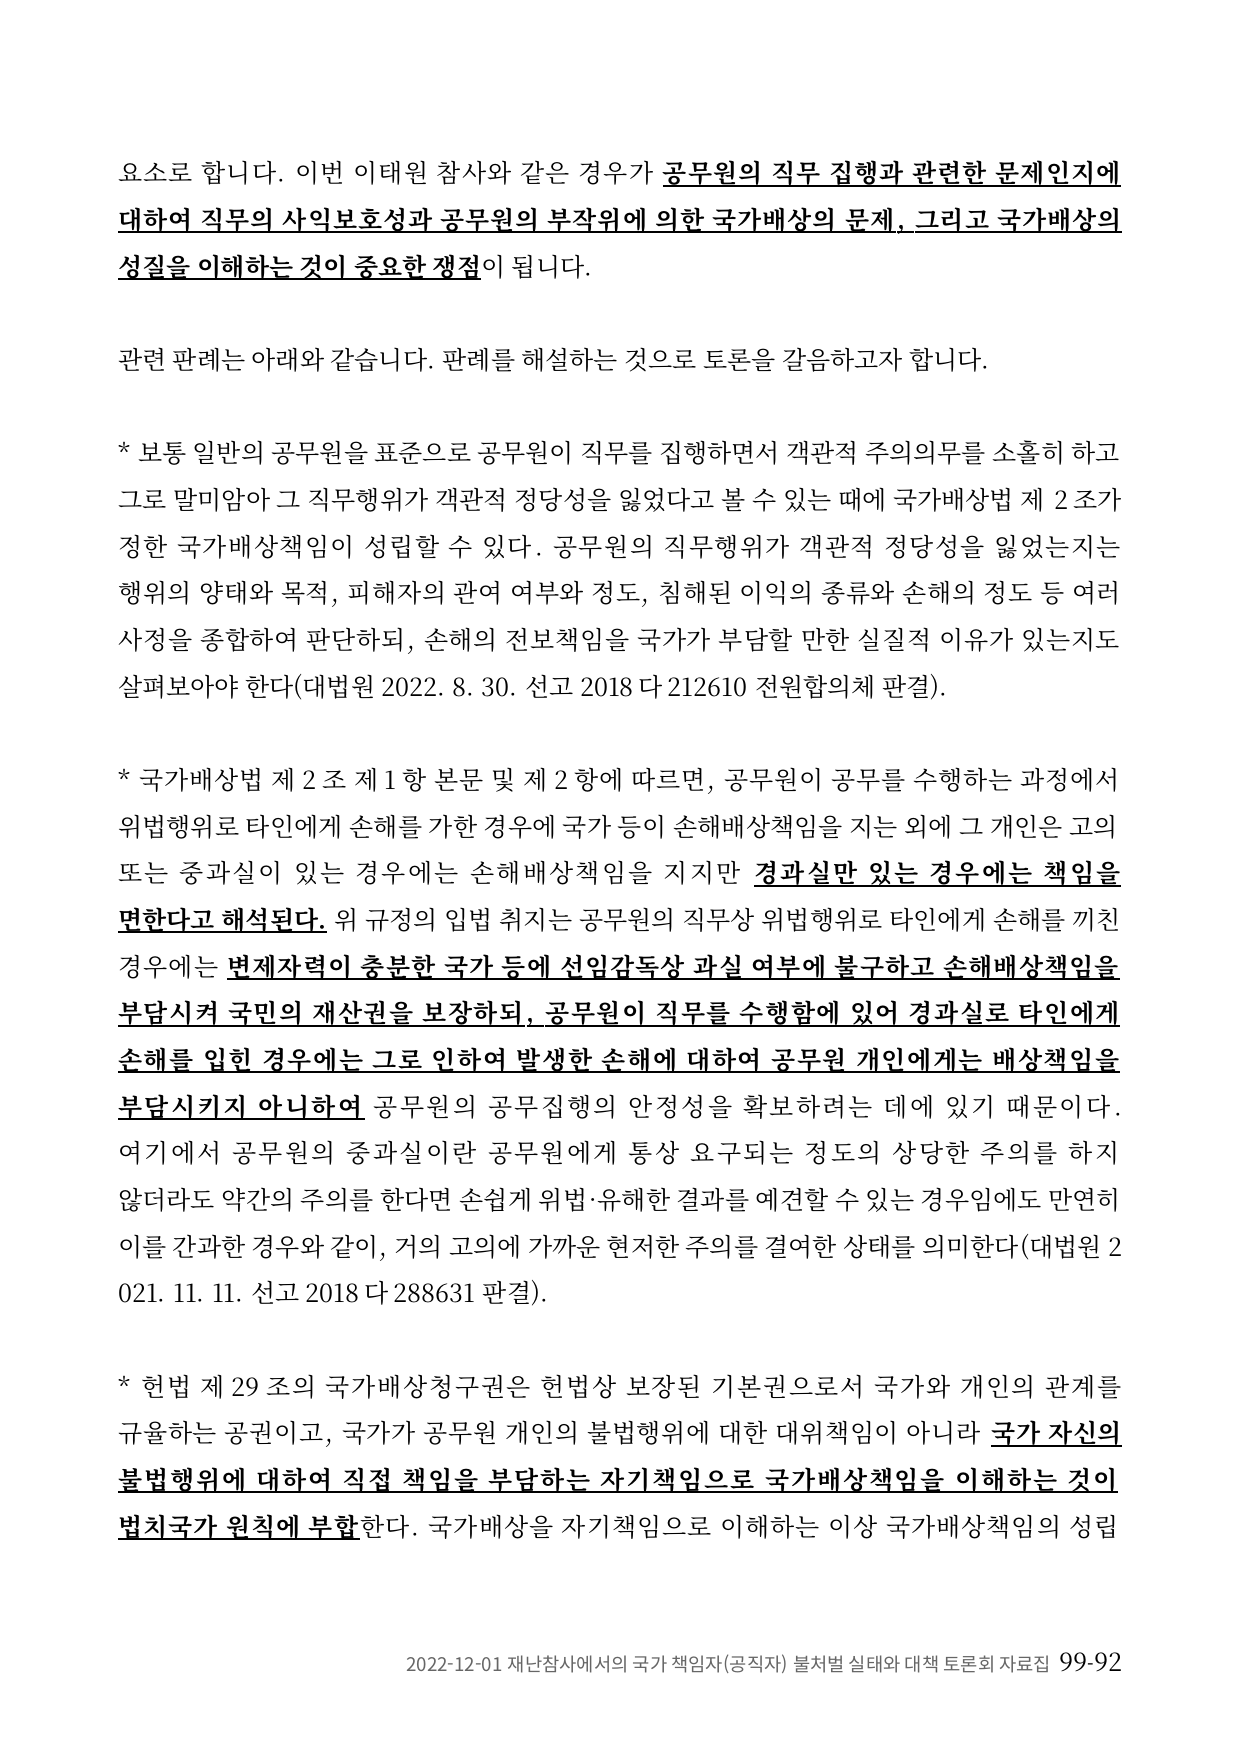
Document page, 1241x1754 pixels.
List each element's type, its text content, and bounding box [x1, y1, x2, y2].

text 요소로 합니다. 이번 이태원 참사와 같은 경우가 공무원의 직무 집행과 관련한 문제인지에 대하여 직무의 사익보호성과 공무원의 부작위에 의한 국가배상의 문제, 그리고 국가배상의 성질을 이해하는 것이 중요한 쟁점이 됩니다. [118, 154, 1122, 283]
text * 헌법 제29조의 국가배상청구권은 헌법상 보장된 기본권으로서 국가와 개인의 관계를 규율하는 공권이고, 국가가 공무원 개인의 불법행위에 대한 대위책임이 아니라 국가 자신의 불법행위에 대하여 직접 책임을 부담하는 자기책임으로 국가배상책임을 이해하는 것이 법치국가 원칙에 부합한다. 국가배상을 자기책임으로 이해하는 이상 국가배상책임의 성립 [118, 1367, 1122, 1543]
text 관련 판례는 아래와 같습니다. 판례를 해설하는 것으로 토론을 갈음하고자 합니다. [118, 341, 1122, 377]
text * 보통 일반의 공무원을 표준으로 공무원이 직무를 집행하면서 객관적 주의의무를 소홀히 하고 그로 말미암아 그 직무행위가 객관적 정당성을 잃었다고 볼 수 있는 때에 국가배상법 제2조가 정한 국가배상책임이 성립할 수 있다. 공무원의 직무행위가 객관적 정당성을 잃었는지는 행위의 양태와 목적, 피해자의 관여 여부와 정도, 침해된 이익의 종류와 손해의 정도 등 여러 사정을 종합하여 판단하되, 손해의 전보책임을 국가가 부담할 만한 실질적 이유가 있는지도 살펴보아야 한다(대법원 2022. 8. 30. 선고 2018다212610 전원합의체 판결). [118, 434, 1122, 703]
text * 국가배상법 제2조 제1항 본문 및 제2항에 따르면, 공무원이 공무를 수행하는 과정에서 위법행위로 타인에게 손해를 가한 경우에 국가 등이 손해배상책임을 지는 외에 그 개인은 고의 또는 중과실이 있는 경우에는 손해배상책임을 지지만 경과실만 있는 경우에는 책임을 면한다고 해석된다. 위 규정의 입법 취지는 공무원의 직무상 위법행위로 타인에게 손해를 끼친 경우에는 변제자력이 충분한 국가 등에 선임감독상 과실 여부에 불구하고 손해배상책임을 부담시켜 국민의 재산권을 보장하되, 공무원이 직무를 수행함에 있어 경과실로 타인에게 손해를 입힌 경우에는 그로 인하여 발생한 손해에 대하여 공무원 개인에게는 배상책임을 부담시키지 아니하여 공무원의 공무집행의 안정성을 확보하려는 데에 있기 때문이다. 여기에서 공무원의 중과실이란 공무원에게 통상 요구되는 정도의 상당한 주의를 하지 않더라도 약간의 주의를 한다면 손쉽게 위법·유해한 결과를 예견할 수 있는 경우임에도 만연히 이를 간과한 경우와 같이, 거의 고의에 가까운 현저한 주의를 결여한 상태를 의미한다(대법원 2021. 11. 11. 선고 2018다288631 판결). [118, 761, 1122, 1310]
